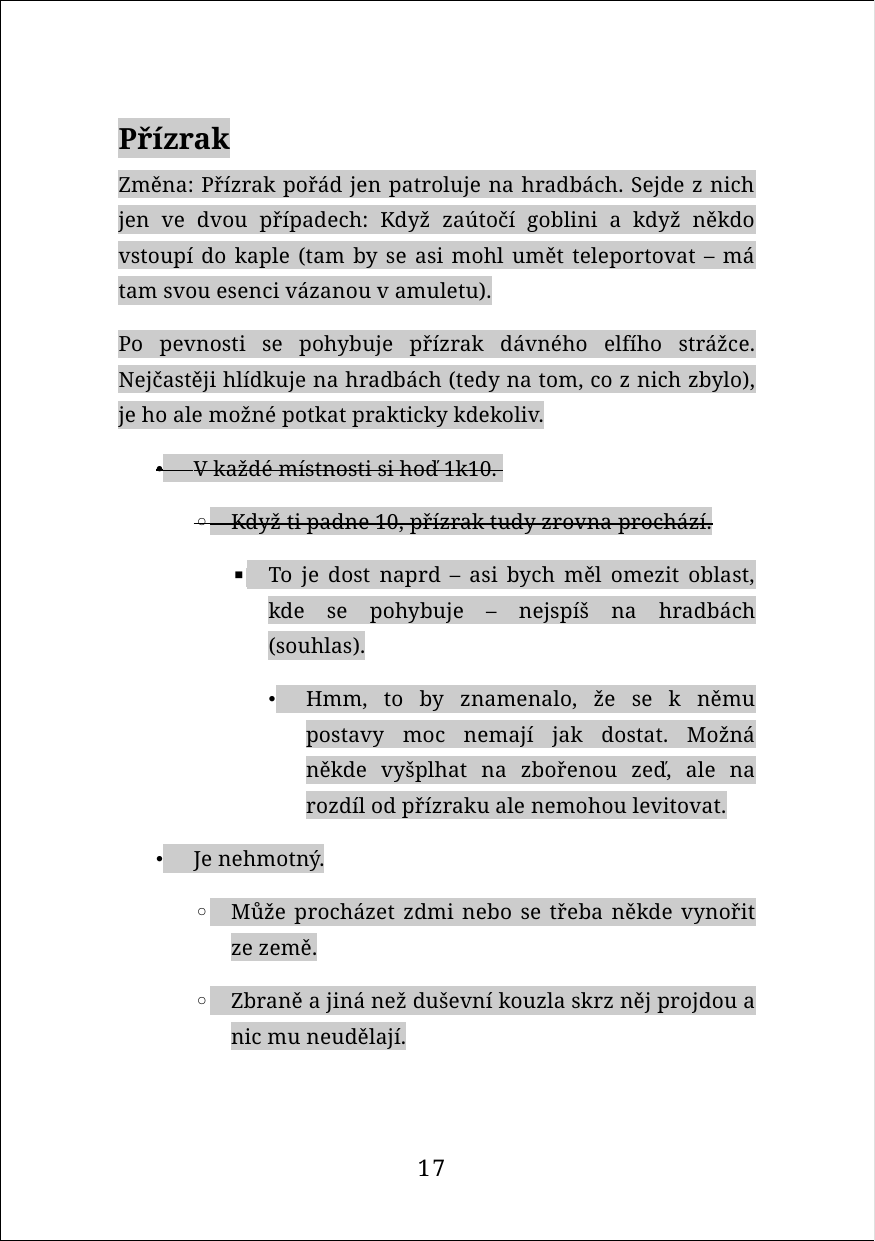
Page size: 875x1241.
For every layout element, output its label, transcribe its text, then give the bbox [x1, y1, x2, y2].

list Hmm, to by znamenalo, že se k němu postavy moc nemají jak dostat. Možná někde vyšplhat na zbořenou zeď, ale na rozdíl od přízraku ale nemohou levitovat. [268, 684, 756, 819]
text Po pevnosti se pohybuje přízrak dávného elfího strážce. Nejčastěji hlídkuje na hradbách (tedy na tom, co z nich zbylo), je ho ale možné potkat prakticky kdekoliv. [118, 329, 756, 429]
subtitle Přízrak [118, 118, 756, 158]
list Může procházet zdmi nebo se třeba někde vynořit ze země. [193, 897, 756, 961]
list Je nehmotný. [156, 844, 756, 873]
text Změna: Přízrak pořád jen patroluje na hradbách. Sejde z nich jen ve dvou případech: Když zaútočí goblini a když někdo vstoupí do kaple (tam by se asi mohl umět teleportovat – má tam svou esenci vázanou v amuletu). [118, 170, 756, 305]
list Když ti padne 10, přízrak tudy zrovna prochází. [193, 507, 756, 535]
list V každé místnosti si hoď 1k10. [156, 454, 756, 482]
list Zbraně a jiná než duševní kouzla skrz něj projdou a nic mu neudělají. [193, 986, 756, 1050]
list To je dost naprd – asi bych měl omezit oblast, kde se pohybuje – nejspíš na hradbách (souhlas). [231, 560, 756, 660]
